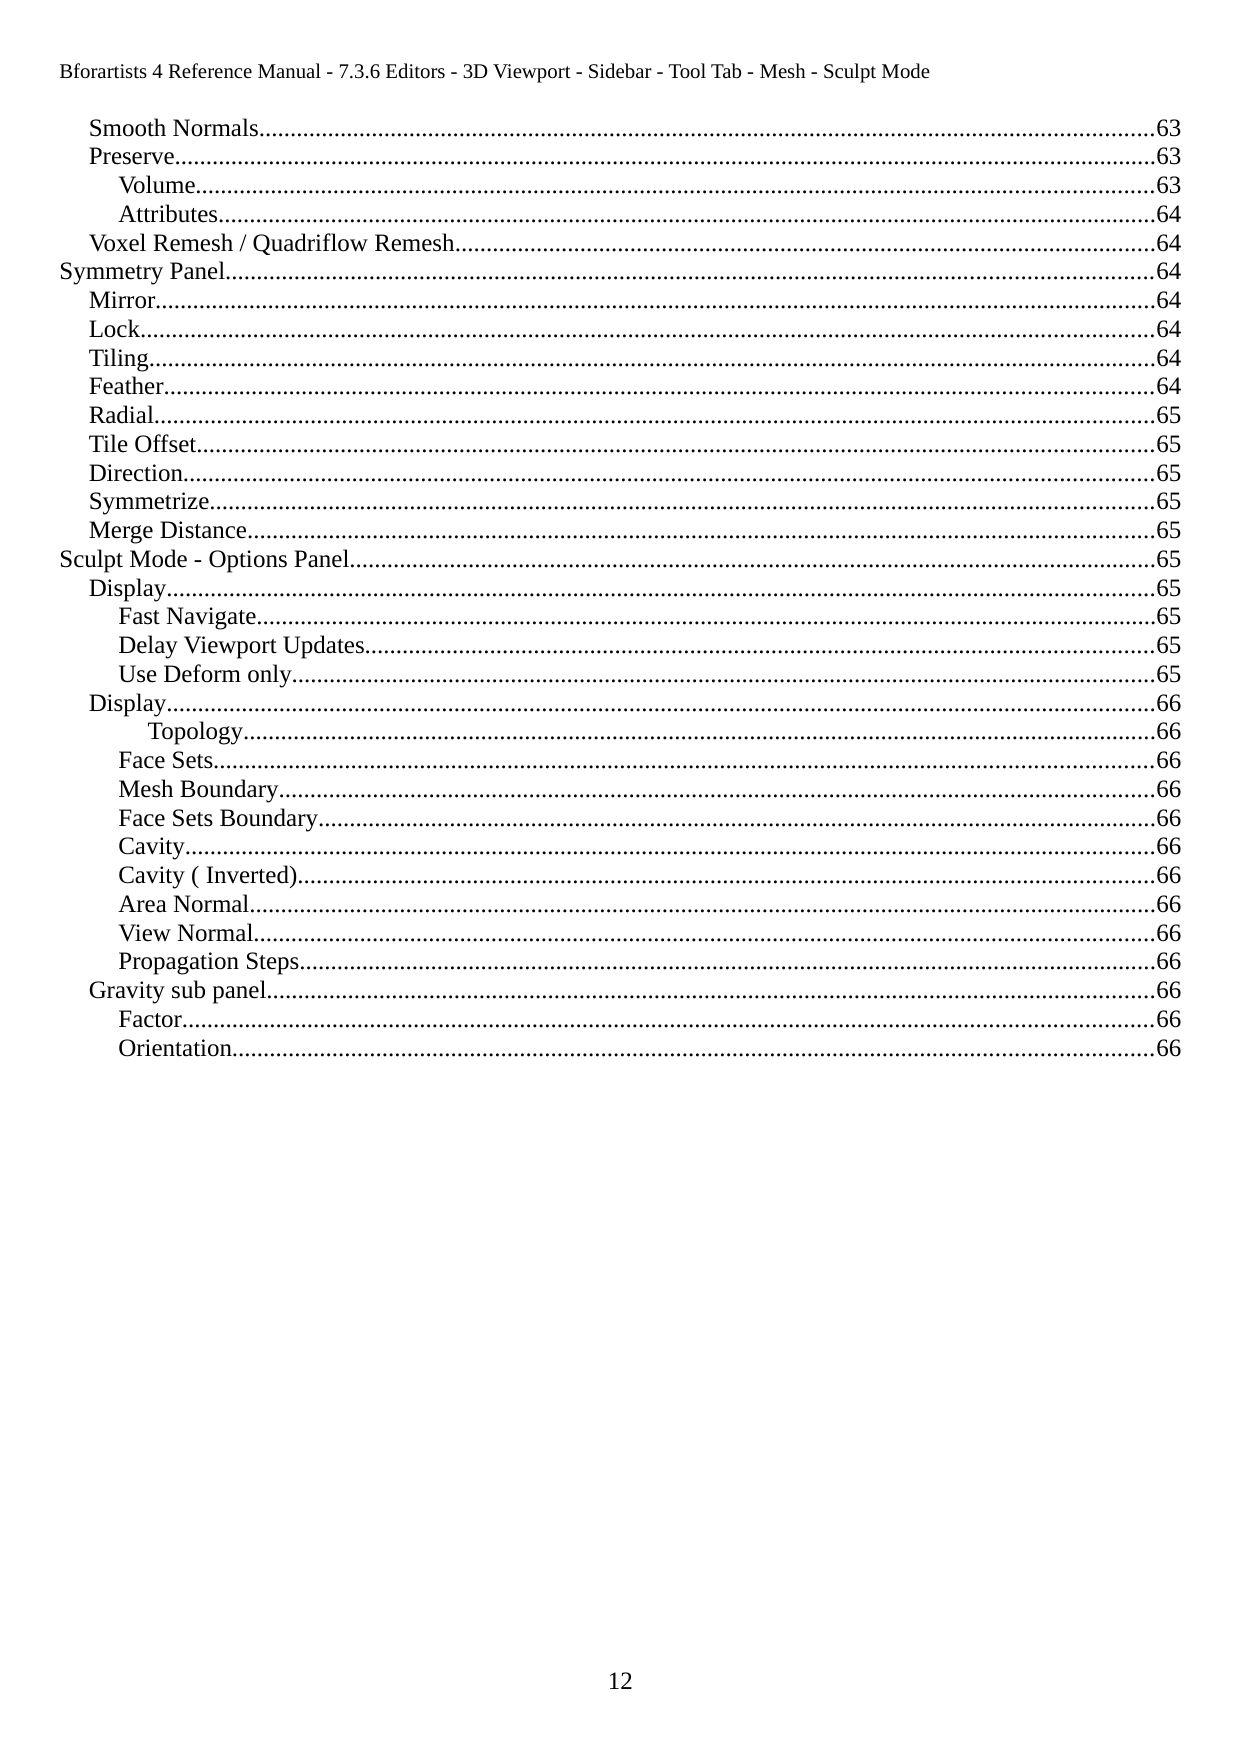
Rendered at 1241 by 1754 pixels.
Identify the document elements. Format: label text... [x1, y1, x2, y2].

text Face Sets 66 [118, 745, 1181, 774]
text Sculpt Mode - Options Panel 65 [59, 544, 1181, 573]
text Mirror 64 [88, 285, 1181, 314]
text Factor 66 [118, 1004, 1181, 1033]
text Use Deform only 65 [118, 659, 1181, 688]
text Attributes 64 [118, 199, 1181, 228]
text Merge Distance 65 [88, 515, 1181, 544]
text Symmetrize 65 [88, 486, 1181, 515]
text Display 66 [88, 688, 1181, 716]
text Radial 65 [88, 400, 1181, 429]
text Area Normal 66 [118, 889, 1181, 918]
text Gravity sub panel 66 [88, 975, 1181, 1004]
text Orientation 66 [118, 1033, 1181, 1061]
text Direction 65 [88, 458, 1181, 486]
text Face Sets Boundary 66 [118, 803, 1181, 831]
text Topology 66 [147, 716, 1181, 745]
text Display 65 [88, 573, 1181, 601]
text Feather 64 [88, 371, 1181, 400]
text Delay Viewport Updates 65 [118, 630, 1181, 659]
text Fast Navigate 65 [118, 601, 1181, 630]
text View Normal 66 [118, 918, 1181, 946]
text Propagation Steps 66 [118, 946, 1181, 975]
text Smooth Normals 63 [88, 113, 1181, 141]
text Tiling 64 [88, 343, 1181, 371]
text Symmetry Panel 64 [59, 256, 1181, 285]
text Voxel Remesh / Quadriflow Remesh 64 [88, 228, 1181, 256]
text Mesh Boundary 66 [118, 774, 1181, 803]
text Cavity ( Inverted) 66 [118, 860, 1181, 889]
text Cavity 66 [118, 831, 1181, 860]
text Volume 63 [118, 170, 1181, 199]
text Preserve 63 [88, 141, 1181, 170]
text Lock 64 [88, 314, 1181, 343]
text Tile Offset 65 [88, 429, 1181, 458]
